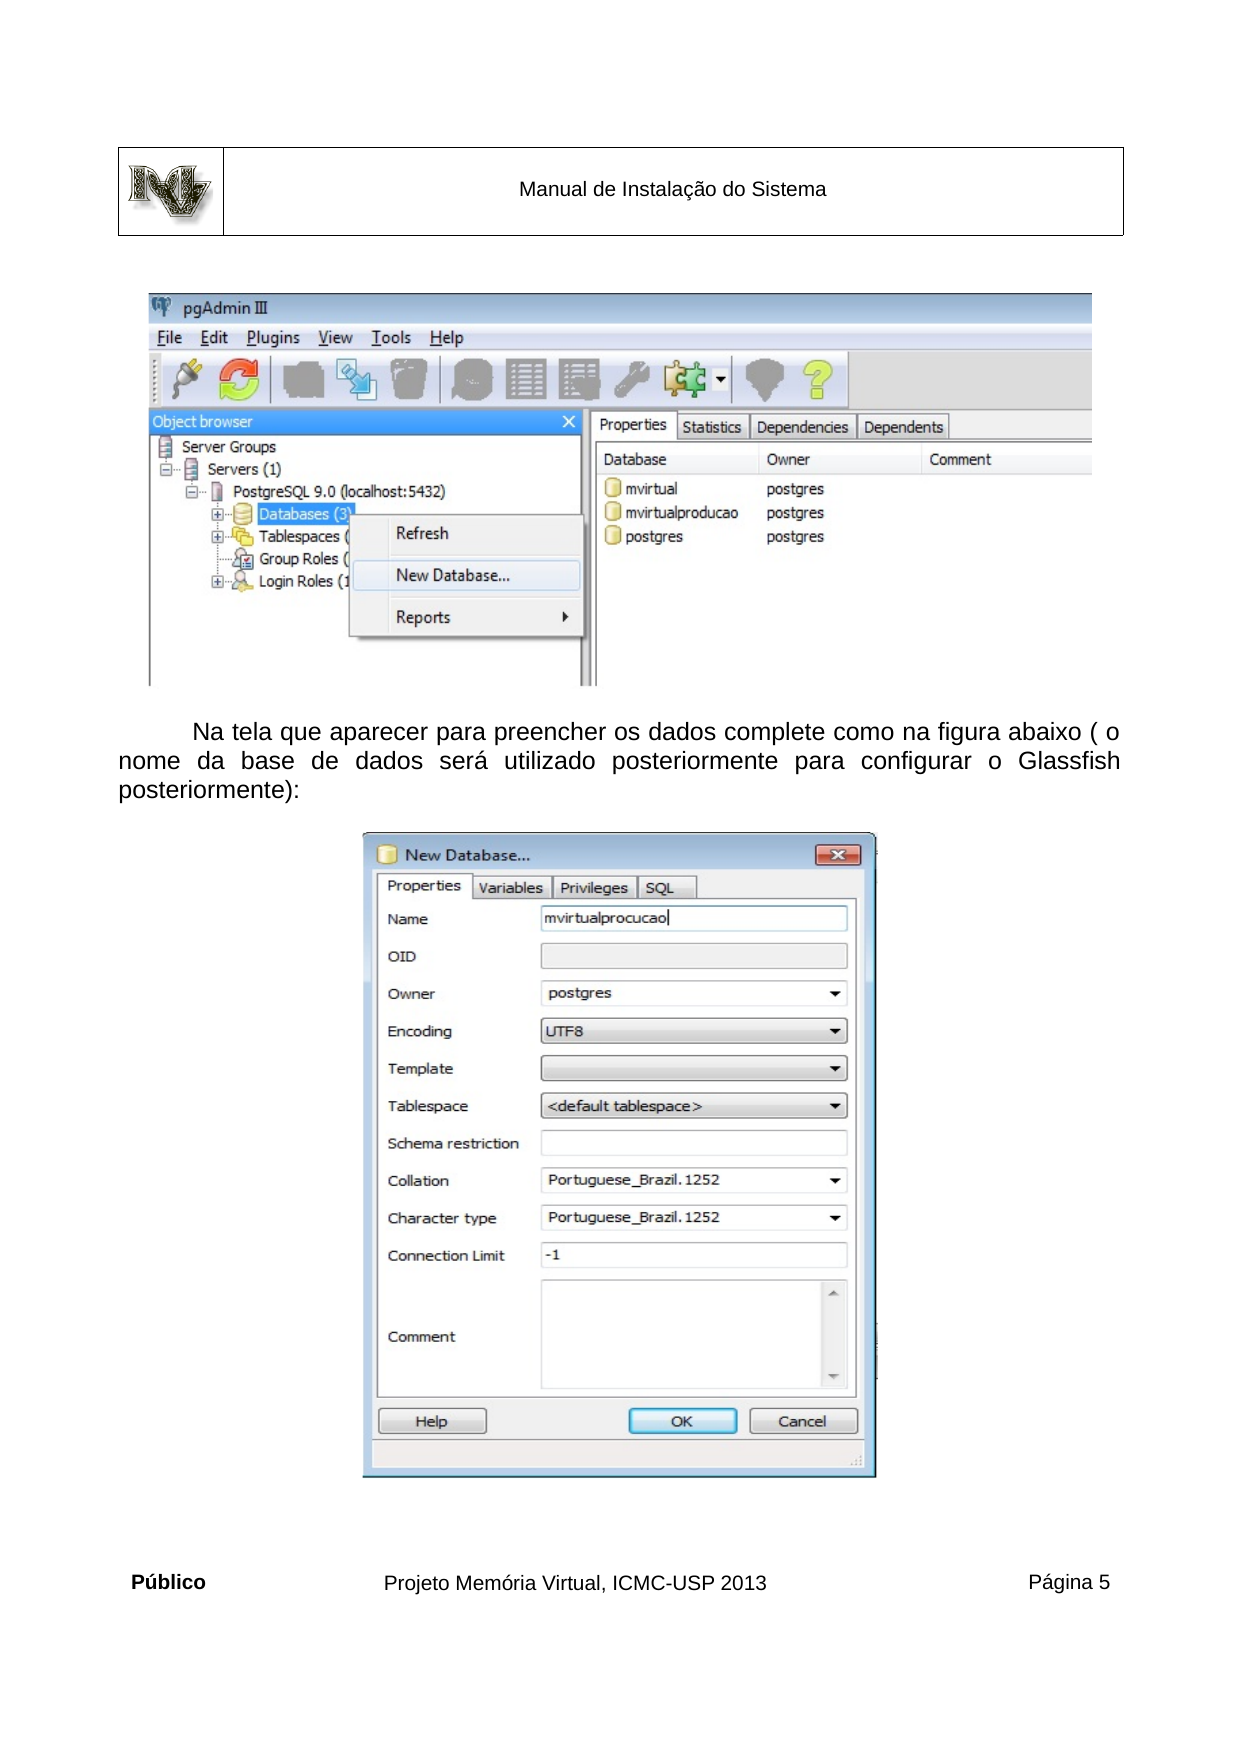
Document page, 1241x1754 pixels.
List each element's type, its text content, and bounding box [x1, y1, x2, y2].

picture [362, 832, 878, 1479]
picture [123, 153, 214, 229]
picture [148, 293, 1092, 689]
text Na tela que aparecer para preencher os dados complete como na figura abaixo ( o nome da base de dados será utilizado posteriormente para configurar o Glassfish posteriormente): [118, 717, 1122, 804]
